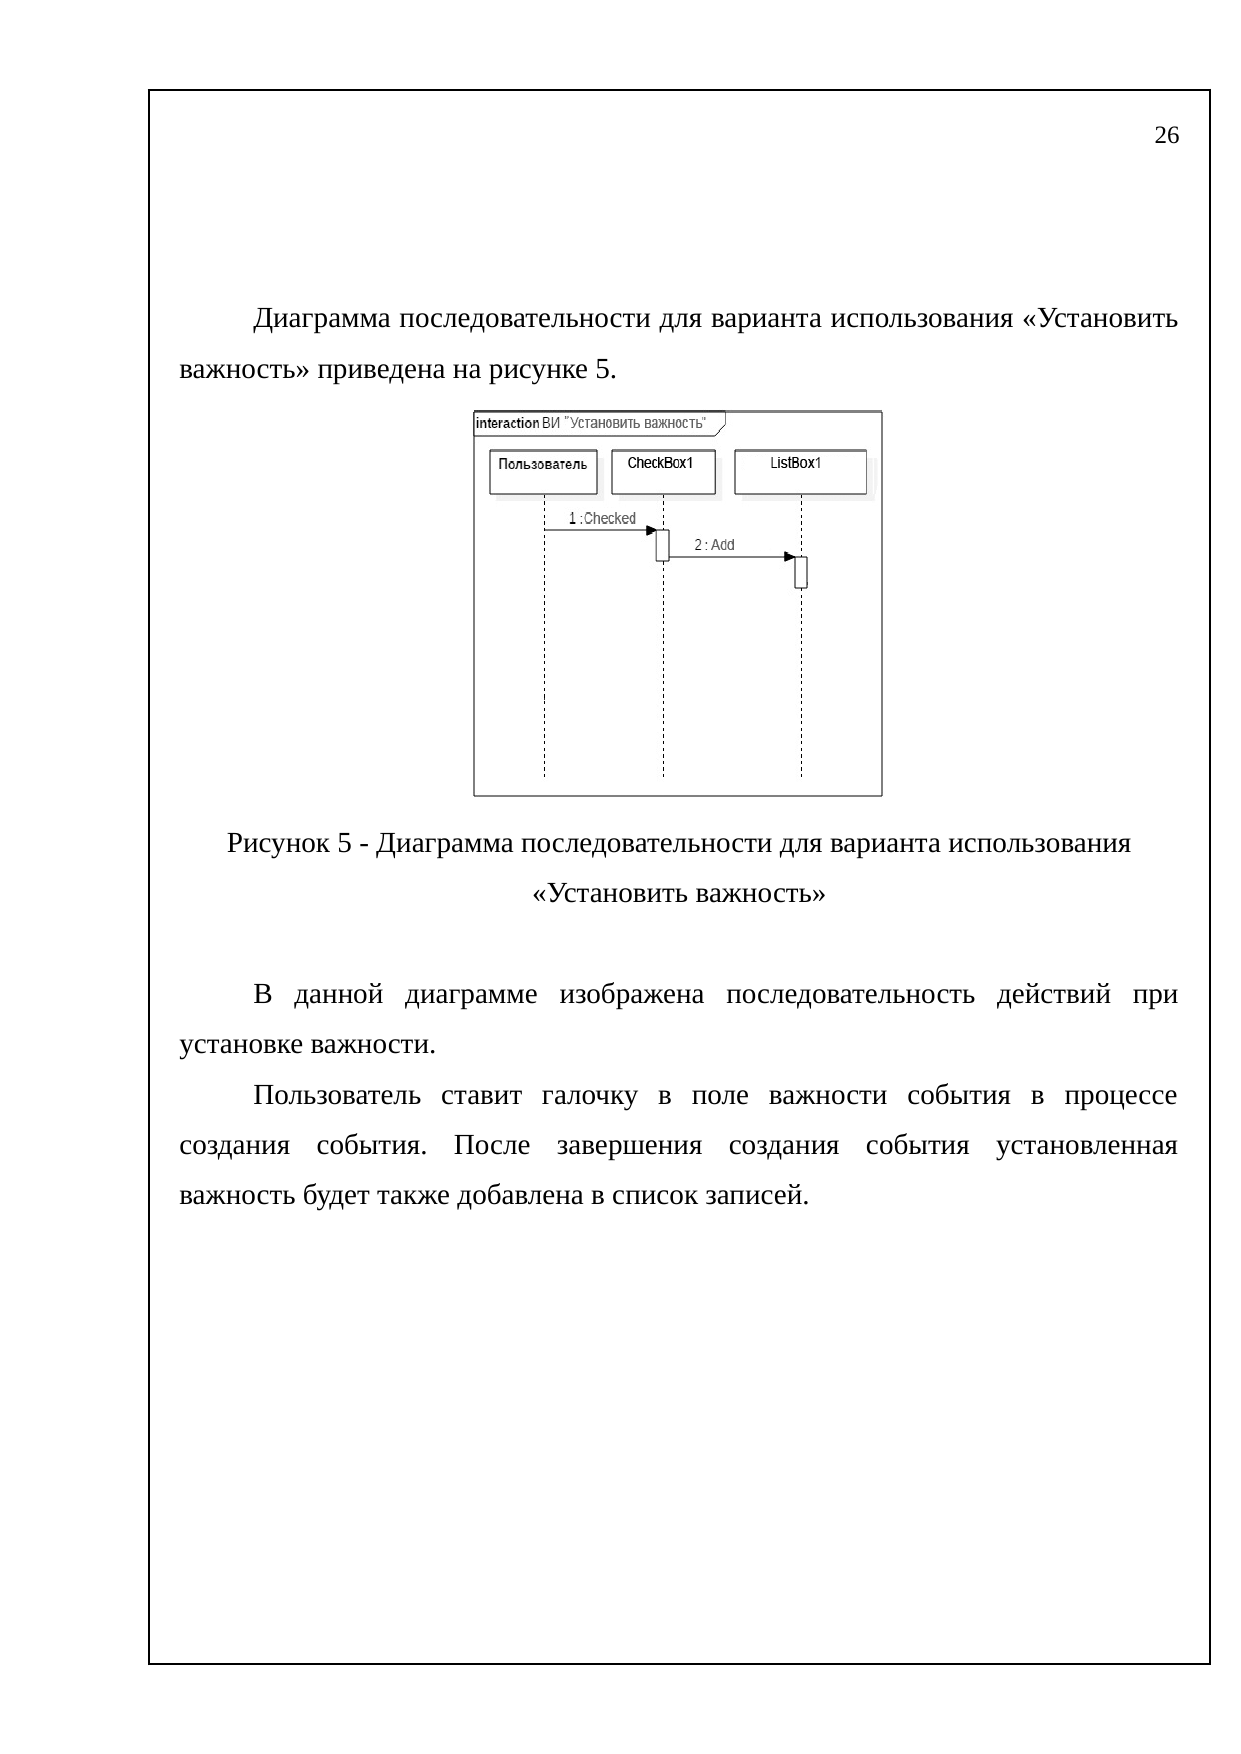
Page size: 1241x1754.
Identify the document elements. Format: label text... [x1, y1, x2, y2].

text Диаграмма последовательности для варианта использования «Установить важность» приведена на рисунке 5. [179, 301, 1179, 384]
text Рисунок 5 - Диаграмма последовательности для варианта использования «Установить важность» [179, 401, 1179, 909]
text В данной диаграмме изображена последовательность действий при установке важности. [179, 976, 1179, 1060]
text Пользователь ставит галочку в поле важности события в процессе создания события. После завершения создания события установленная важность будет также добавлена в список записей. [179, 1077, 1179, 1211]
